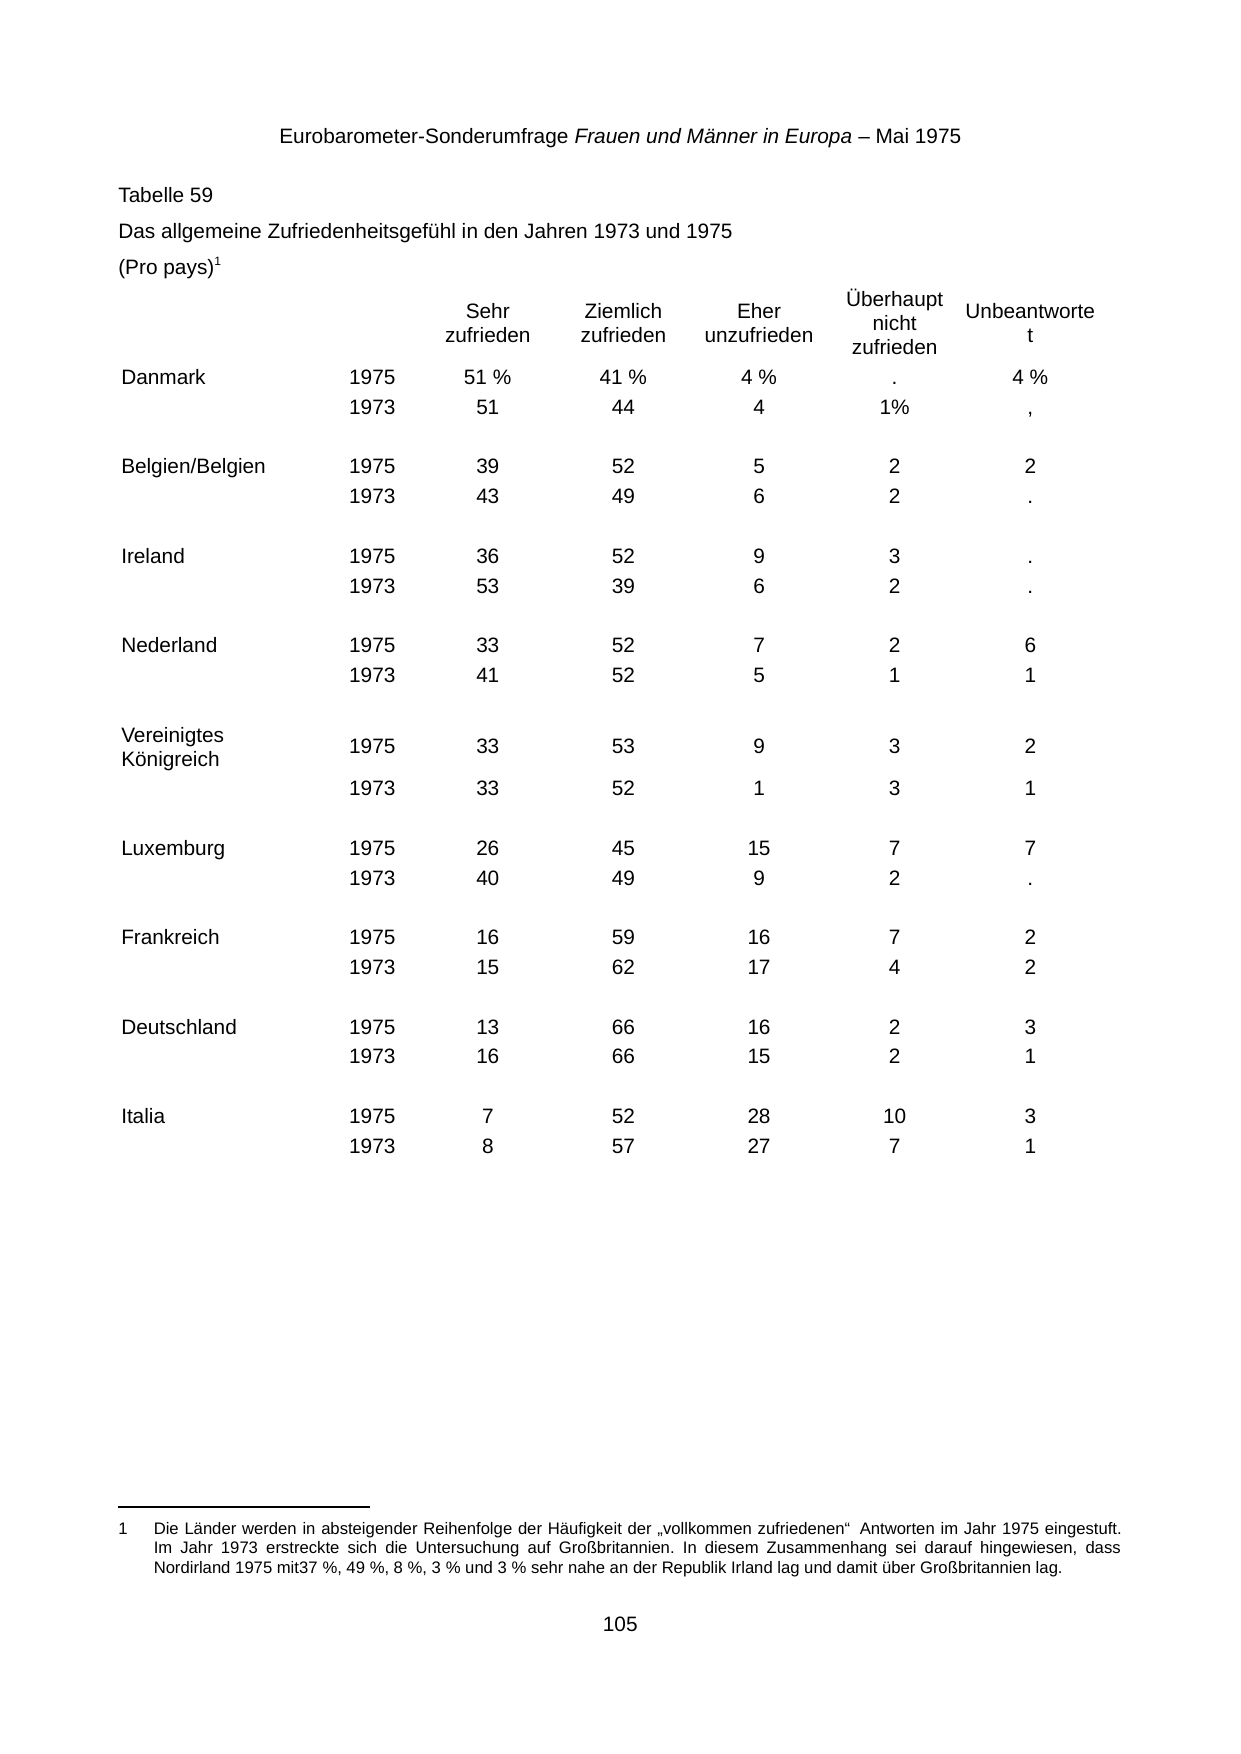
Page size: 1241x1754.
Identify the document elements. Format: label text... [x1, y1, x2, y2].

table_cell 1973 [324, 481, 420, 511]
table_cell . [827, 362, 962, 392]
table_cell 2 [827, 451, 962, 481]
table_cell [962, 422, 1098, 451]
table_header [324, 284, 420, 362]
table_cell 8 [420, 1131, 555, 1161]
table_cell 1973 [324, 1131, 420, 1161]
table_cell 7 [827, 833, 962, 863]
table_cell 1 [962, 1131, 1098, 1161]
table_cell [962, 982, 1098, 1012]
table_cell [118, 1131, 324, 1161]
table_cell 33 [420, 630, 555, 660]
table_cell 1973 [324, 660, 420, 690]
table_cell 3 [962, 1101, 1098, 1131]
table_cell [827, 600, 962, 630]
table_cell 1975 [324, 922, 420, 952]
table_cell 57 [555, 1131, 691, 1161]
table_cell Belgien/Belgien [118, 451, 324, 481]
table_cell 9 [691, 720, 827, 773]
table_cell 49 [555, 481, 691, 511]
table_cell [555, 982, 691, 1012]
table_cell [691, 803, 827, 833]
table_cell 52 [555, 660, 691, 690]
table_cell [555, 803, 691, 833]
table_cell 7 [691, 630, 827, 660]
table_cell [420, 422, 555, 451]
table_cell [691, 1071, 827, 1101]
table_cell [691, 690, 827, 719]
table_cell [118, 392, 324, 422]
table_cell 1973 [324, 952, 420, 982]
table_cell Frankreich [118, 922, 324, 952]
table_cell [827, 1071, 962, 1101]
table_cell 26 [420, 833, 555, 863]
table_cell 1975 [324, 630, 420, 660]
table_cell [827, 511, 962, 541]
table_cell 1975 [324, 1012, 420, 1041]
table_cell 1 [962, 660, 1098, 690]
table_header [118, 284, 324, 362]
table_cell 41 % [555, 362, 691, 392]
table_cell [555, 690, 691, 719]
table_cell 2 [827, 481, 962, 511]
table_cell [118, 422, 324, 451]
table_cell 52 [555, 1101, 691, 1131]
table_cell 7 [827, 1131, 962, 1161]
table_cell 15 [691, 1041, 827, 1071]
table_cell [962, 1071, 1098, 1101]
table_cell [827, 893, 962, 922]
table_cell 1975 [324, 833, 420, 863]
table_cell [420, 600, 555, 630]
table_cell 1973 [324, 1041, 420, 1071]
table_cell 59 [555, 922, 691, 952]
table_header Eher unzufrieden [691, 284, 827, 362]
text Tabelle 59 [118, 183, 1122, 207]
table_cell . [962, 571, 1098, 600]
table_cell [827, 422, 962, 451]
table_cell 1973 [324, 571, 420, 600]
table_cell [118, 893, 324, 922]
table_cell Deutschland [118, 1012, 324, 1041]
table_cell 16 [691, 922, 827, 952]
table_cell 2 [827, 1041, 962, 1071]
text Die Länder werden in absteigender Reihenfolge der Häufigkeit der „vollkommen zufriedenen“ Antworten im Jahr 1975 eingestuft. Im Jahr 1973 erstreckte sich die Untersuchung auf Großbritannien. In diesem Zusammenhang sei darauf hingewiesen, dass Nordirland 1975 mit37 %, 49 %, 8 %, 3 % und 3 % sehr nahe an der Republik Irland lag und damit über Großbritannien lag. [118, 1519, 1122, 1577]
table_cell 53 [555, 720, 691, 773]
table_cell 5 [691, 451, 827, 481]
table_cell 2 [827, 630, 962, 660]
table_cell 2 [962, 451, 1098, 481]
table_cell [118, 803, 324, 833]
table_cell 3 [962, 1012, 1098, 1041]
table_cell 66 [555, 1041, 691, 1071]
table_cell [118, 660, 324, 690]
table_cell 7 [962, 833, 1098, 863]
table_cell 2 [962, 720, 1098, 773]
table_cell 1 [962, 1041, 1098, 1071]
table_cell 1975 [324, 451, 420, 481]
table_cell 4 % [691, 362, 827, 392]
table_header Sehr zufrieden [420, 284, 555, 362]
table_cell [118, 600, 324, 630]
table_cell 1 [691, 773, 827, 803]
table_cell [420, 1071, 555, 1101]
table_cell 1975 [324, 1101, 420, 1131]
table_cell 7 [420, 1101, 555, 1131]
table_cell 43 [420, 481, 555, 511]
table_cell 1 [827, 660, 962, 690]
table_cell [691, 422, 827, 451]
table_cell 2 [962, 952, 1098, 982]
table_cell [118, 863, 324, 892]
table_cell [118, 571, 324, 600]
table_cell [324, 803, 420, 833]
table_cell 41 [420, 660, 555, 690]
table_cell [118, 1041, 324, 1071]
table_cell [691, 893, 827, 922]
table_cell [118, 690, 324, 719]
table_cell Italia [118, 1101, 324, 1131]
table_cell [691, 600, 827, 630]
table_cell 28 [691, 1101, 827, 1131]
table_cell 5 [691, 660, 827, 690]
table_cell 51 % [420, 362, 555, 392]
table_cell 15 [420, 952, 555, 982]
table_cell 9 [691, 863, 827, 892]
table_cell 4 % [962, 362, 1098, 392]
table_cell 1973 [324, 773, 420, 803]
table_cell 1 [962, 773, 1098, 803]
table_cell . [962, 863, 1098, 892]
table_cell [962, 600, 1098, 630]
table_header Unbeantwortet [962, 284, 1098, 362]
table_cell 7 [827, 922, 962, 952]
table_cell 33 [420, 720, 555, 773]
table_cell 2 [827, 863, 962, 892]
table_cell 52 [555, 541, 691, 571]
table_cell . [962, 481, 1098, 511]
table_cell 1% [827, 392, 962, 422]
table_header Ziemlich zufrieden [555, 284, 691, 362]
table_cell [962, 690, 1098, 719]
table_cell [420, 803, 555, 833]
table_cell [691, 511, 827, 541]
table_cell 16 [420, 922, 555, 952]
table_cell [555, 511, 691, 541]
table_cell [324, 511, 420, 541]
table_cell Nederland [118, 630, 324, 660]
table_cell 27 [691, 1131, 827, 1161]
table_cell 1975 [324, 362, 420, 392]
table_cell 33 [420, 773, 555, 803]
table_cell 1975 [324, 541, 420, 571]
table_cell [118, 982, 324, 1012]
table_cell [324, 1071, 420, 1101]
table_cell 1973 [324, 392, 420, 422]
table_cell [324, 893, 420, 922]
table_cell Vereinigtes Königreich [118, 720, 324, 773]
table_cell 39 [555, 571, 691, 600]
table_cell 13 [420, 1012, 555, 1041]
table_cell 17 [691, 952, 827, 982]
table_cell 36 [420, 541, 555, 571]
table_cell [324, 982, 420, 1012]
table_cell [118, 952, 324, 982]
table_cell [118, 773, 324, 803]
table_cell 2 [827, 1012, 962, 1041]
table_cell 39 [420, 451, 555, 481]
table_header Überhaupt nicht zufrieden [827, 284, 962, 362]
table_cell 49 [555, 863, 691, 892]
table_cell 66 [555, 1012, 691, 1041]
table_cell 10 [827, 1101, 962, 1131]
table_cell , [962, 392, 1098, 422]
table_cell [555, 600, 691, 630]
table_cell 16 [691, 1012, 827, 1041]
table_cell [555, 1071, 691, 1101]
table_cell 1973 [324, 863, 420, 892]
table_cell 40 [420, 863, 555, 892]
table_cell 2 [962, 922, 1098, 952]
table_cell 45 [555, 833, 691, 863]
table_cell [324, 422, 420, 451]
table_cell 4 [691, 392, 827, 422]
table_cell [420, 690, 555, 719]
table_cell [324, 600, 420, 630]
table_cell 52 [555, 773, 691, 803]
table_cell [827, 690, 962, 719]
table_cell 2 [827, 571, 962, 600]
table_cell 1975 [324, 720, 420, 773]
table_cell 9 [691, 541, 827, 571]
table_cell 6 [691, 481, 827, 511]
table_cell [555, 422, 691, 451]
table_cell 16 [420, 1041, 555, 1071]
table_cell [420, 982, 555, 1012]
table_cell 62 [555, 952, 691, 982]
table_cell 53 [420, 571, 555, 600]
table_cell [324, 690, 420, 719]
table_cell [555, 893, 691, 922]
table_cell Ireland [118, 541, 324, 571]
table_cell . [962, 541, 1098, 571]
table_cell 3 [827, 541, 962, 571]
table_cell 15 [691, 833, 827, 863]
table_cell [118, 1071, 324, 1101]
table_cell Luxemburg [118, 833, 324, 863]
table_cell [827, 803, 962, 833]
table_cell 3 [827, 773, 962, 803]
table_cell 6 [962, 630, 1098, 660]
table_cell 51 [420, 392, 555, 422]
table_cell [962, 893, 1098, 922]
table_cell [420, 511, 555, 541]
table_cell 52 [555, 630, 691, 660]
table_cell [962, 511, 1098, 541]
table_cell 52 [555, 451, 691, 481]
table_cell [420, 893, 555, 922]
text Das allgemeine Zufriedenheitsgefühl in den Jahren 1973 und 1975 [118, 219, 1122, 243]
table_cell [962, 803, 1098, 833]
table_cell [827, 982, 962, 1012]
table_cell [118, 511, 324, 541]
table_cell 3 [827, 720, 962, 773]
table_cell [691, 982, 827, 1012]
table_cell 6 [691, 571, 827, 600]
table_cell [118, 481, 324, 511]
table_cell 4 [827, 952, 962, 982]
table_cell Danmark [118, 362, 324, 392]
table_cell 44 [555, 392, 691, 422]
text (Pro pays) [118, 254, 1122, 278]
